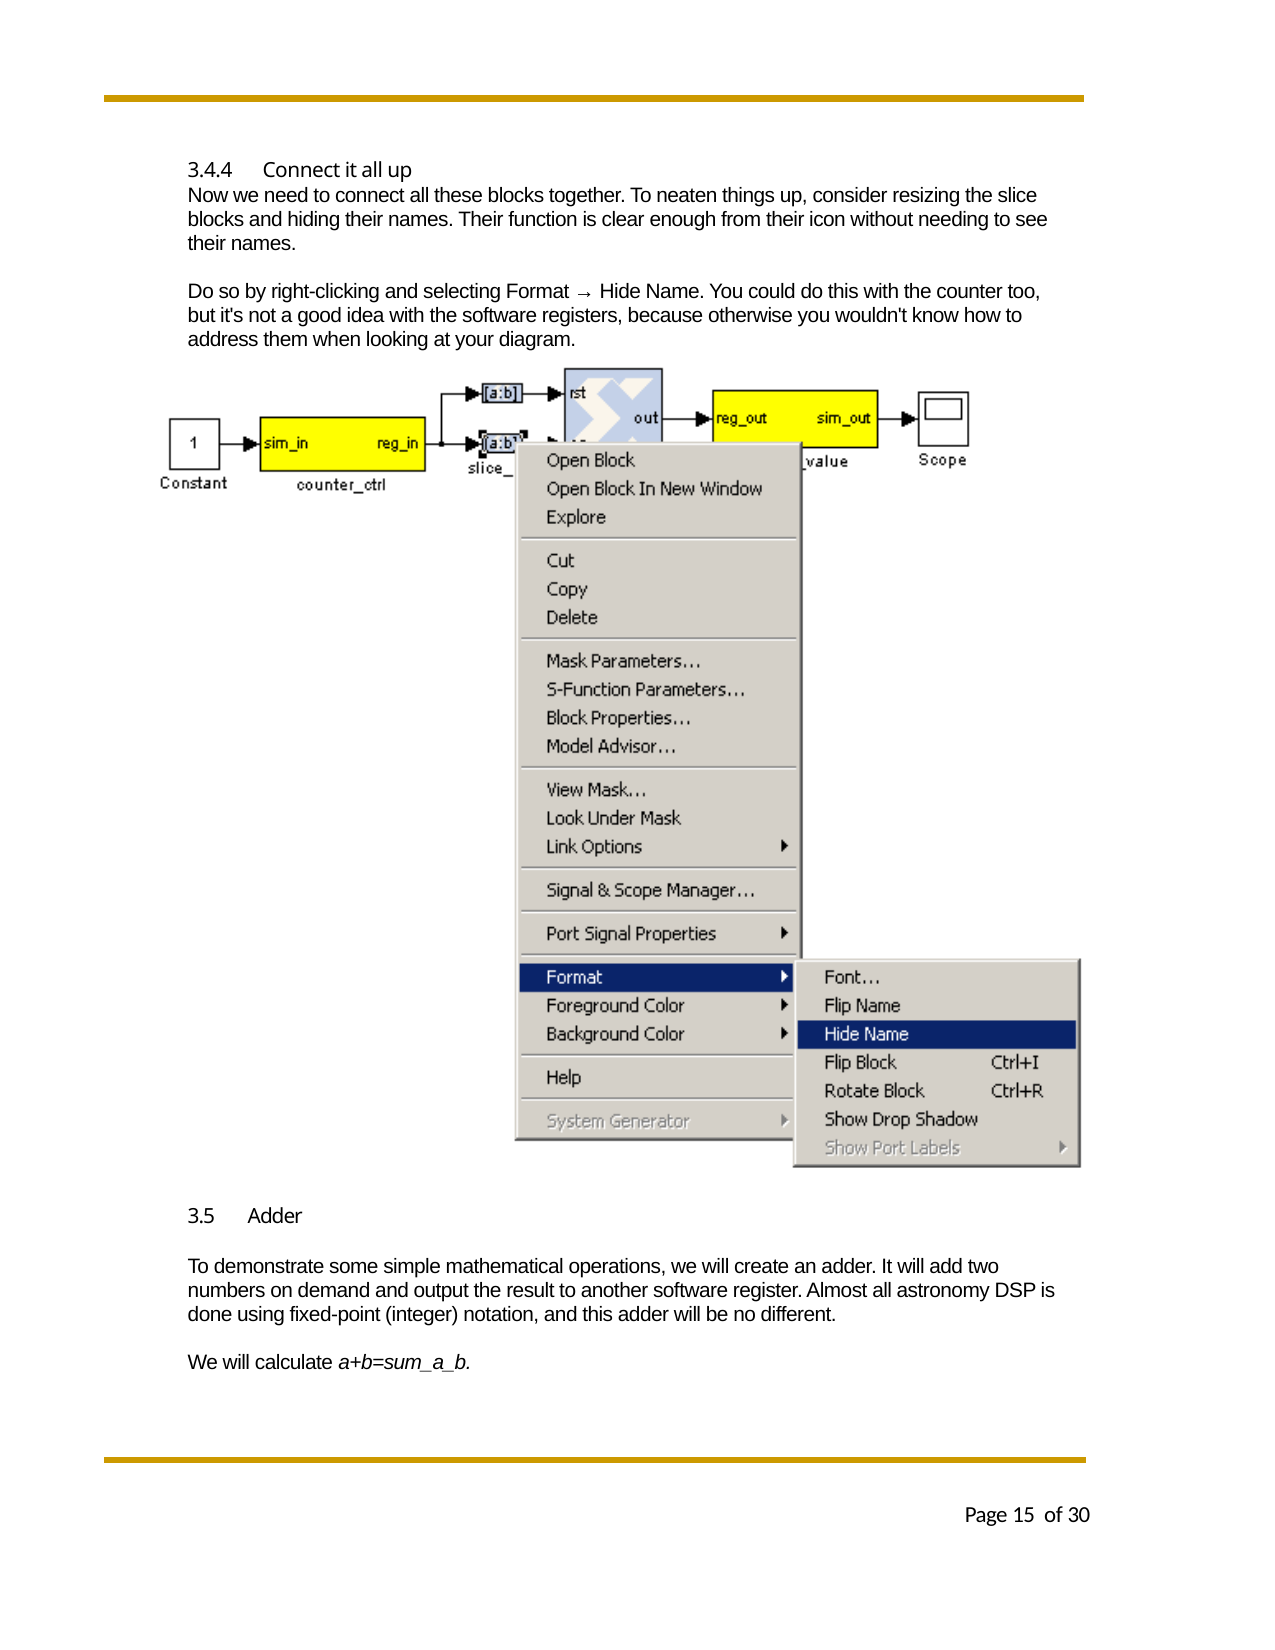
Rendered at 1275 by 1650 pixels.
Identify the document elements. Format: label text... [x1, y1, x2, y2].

text We will calculate a+b=sum_a_b. [187, 1350, 1062, 1374]
text Do so by right-clicking and selecting Format → Hide Name. You could do this with the counter too, but it's not a good idea with the software registers, because otherwise you wouldn't know how to address them when looking at your diagram. [187, 279, 1062, 351]
subtitle Connect it all up [187, 155, 1062, 183]
subtitle Adder [187, 1202, 1062, 1230]
text Now we need to connect all these blocks together. To neaten things up, consider resizing the slice blocks and hiding their names. Their function is clear enough from their icon without needing to see their names. [187, 183, 1062, 255]
text To demonstrate some simple mathematical operations, we will create an adder. It will add two numbers on demand and output the result to another software register. Almost all astronomy DSP is done using fixed-point (integer) notation, and this adder will be no different. [187, 1254, 1062, 1326]
